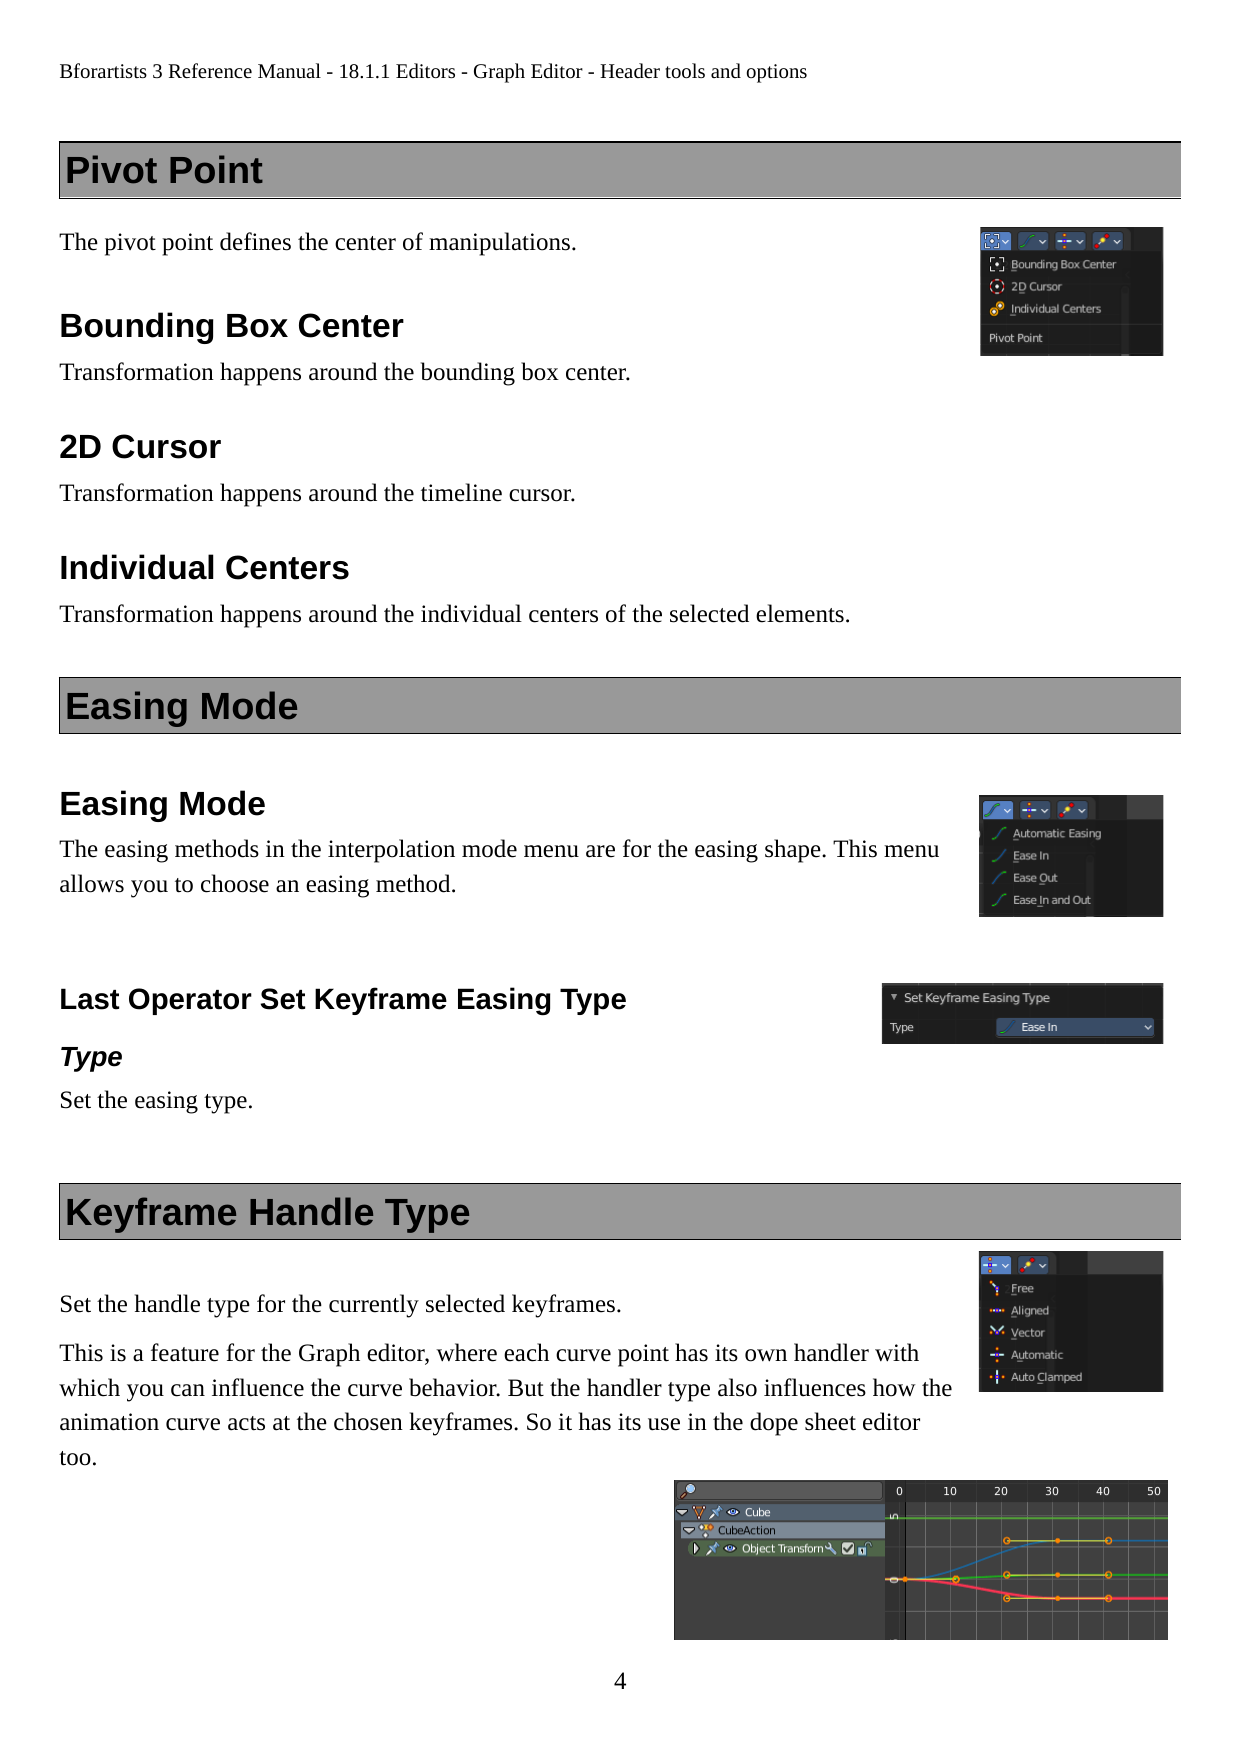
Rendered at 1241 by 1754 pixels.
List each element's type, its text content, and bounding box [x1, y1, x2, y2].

table_header Keyframe Handle Type [60, 1184, 1181, 1239]
text Transformation happens around the timeline cursor. [59, 478, 1181, 507]
text Set the handle type for the currently selected keyframes. [59, 1289, 978, 1318]
table_header Pivot Point [60, 143, 1181, 197]
text Transformation happens around the bounding box center. [59, 357, 1181, 386]
subtitle Easing Mode [59, 783, 1181, 822]
subtitle Individual Centers [59, 548, 1181, 586]
text The pivot point defines the center of manipulations. [59, 227, 980, 256]
text Transformation happens around the individual centers of the selected elements. [59, 599, 1181, 628]
picture [674, 1480, 1168, 1640]
subtitle Last Operator Set Keyframe Easing Type [59, 982, 1181, 1016]
picture [980, 227, 1164, 356]
text The easing methods in the interpolation mode menu are for the easing shape. This menu allows you to choose an easing method. [59, 834, 979, 898]
picture [881, 983, 1164, 1044]
picture [978, 1251, 1164, 1392]
table_header Easing Mode [60, 678, 1181, 733]
subtitle 2D Cursor [59, 427, 1181, 465]
text Set the easing type. [59, 1085, 1181, 1114]
subtitle Bounding Box Center [59, 306, 980, 344]
subtitle [1164, 306, 1181, 344]
subtitle Type [59, 1041, 1181, 1072]
picture [979, 795, 1164, 917]
text This is a feature for the Graph editor, where each curve point has its own handler with which you can influence the curve behavior. But the handler type also influences how the animation curve acts at the chosen keyframes. So it has its use in the dope sheet editor too. [59, 1338, 1181, 1471]
